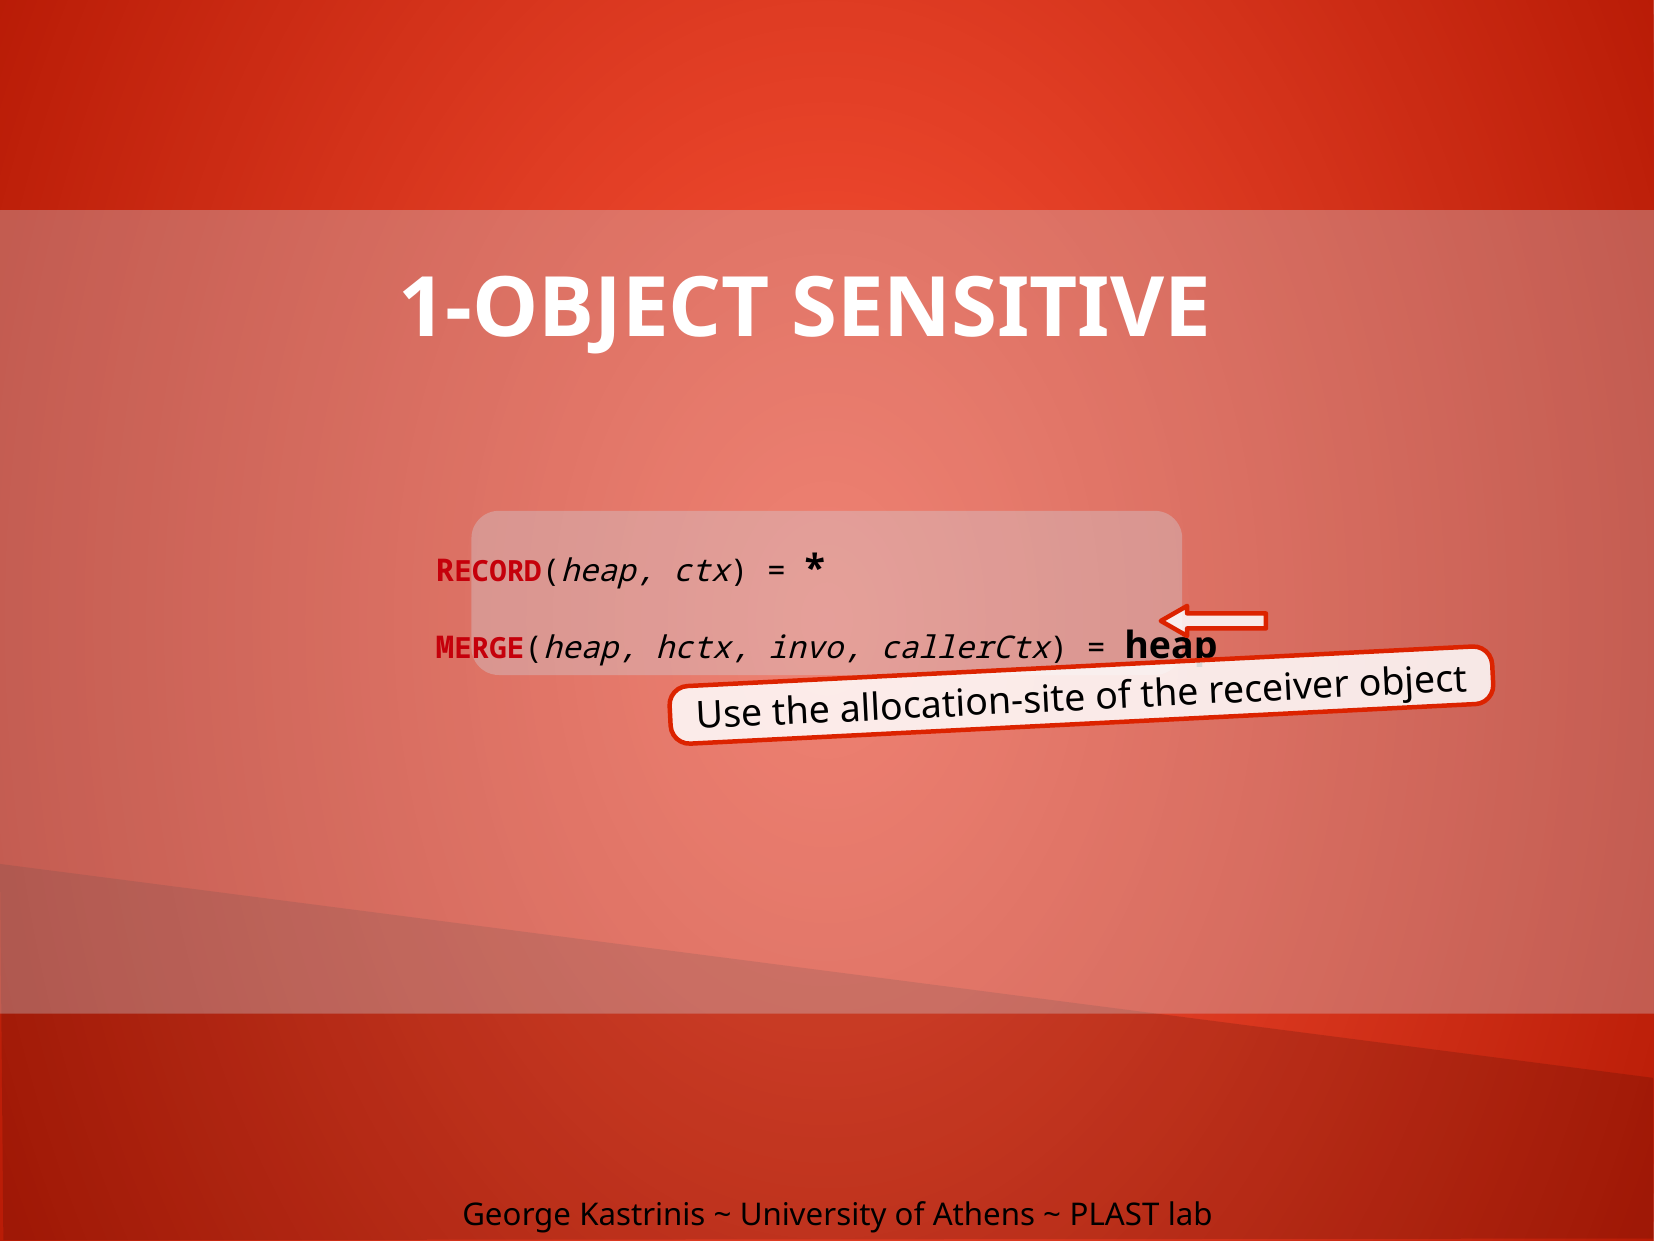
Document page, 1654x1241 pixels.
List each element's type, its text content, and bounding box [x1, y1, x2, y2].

text_box [0, 210, 1654, 1014]
text_box RECORD(heap, ctx) = * MERGE(heap, hctx, invo, callerCtx) = heap [471, 510, 1183, 676]
text_box Use the allocation-site of the receiver object [669, 646, 1494, 744]
text_box George Kastrinis ~ University of Athens ~ PLAST lab [447, 1185, 1207, 1236]
text_box 1-OBJECT SENSITIVE [383, 240, 1270, 349]
